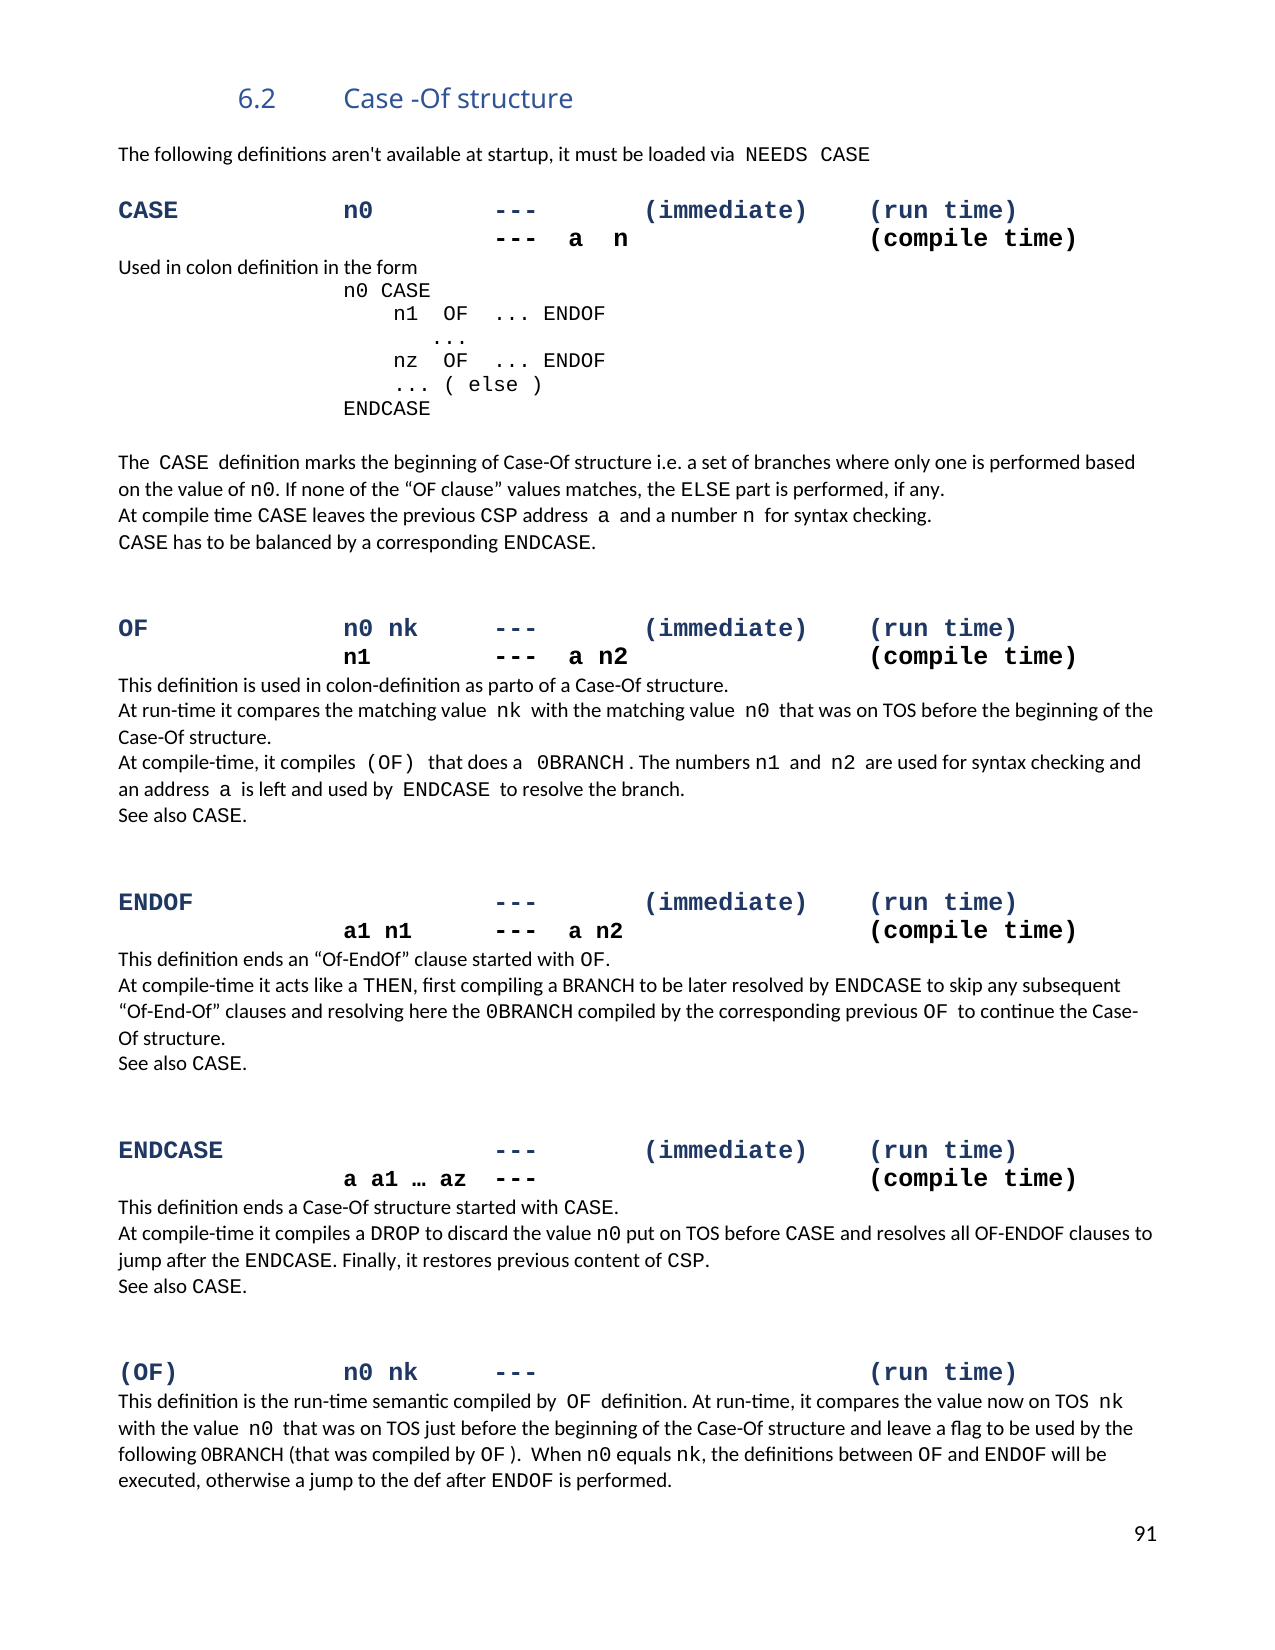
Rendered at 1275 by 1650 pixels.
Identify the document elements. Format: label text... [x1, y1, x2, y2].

text At compile-time it compiles a DROP to discard the value n0 put on TOS before CASE and resolves all OF-ENDOF clauses to jump after the ENDCASE. Finally, it restores previous content of CSP. [118, 1220, 1157, 1273]
text See also CASE. [118, 802, 1157, 829]
text ENDCASE [118, 398, 1157, 421]
text This definition is used in colon-definition as parto of a Case-Of structure. [118, 672, 1157, 698]
subtitle OF n0 nk --- (immediate) (run time) [118, 616, 1157, 644]
text At compile-time it acts like a THEN, first compiling a BRANCH to be later resolved by ENDCASE to skip any subsequent “Of-End-Of” clauses and resolving here the 0BRANCH compiled by the corresponding previous OF to continue the Case-Of structure. [118, 972, 1157, 1051]
text n0 CASE [118, 279, 1157, 303]
text See also CASE. [118, 1273, 1157, 1300]
text The following definitions aren't available at startup, it must be loaded via NEEDS CASE [118, 116, 1157, 168]
text At compile-time, it compiles (OF) that does a 0BRANCH . The numbers n1 and n2 are used for syntax checking and an address a is left and used by ENDCASE to resolve the branch. [118, 749, 1157, 802]
subtitle Case -Of structure [231, 79, 1157, 116]
text At compile time CASE leaves the previous CSP address a and a number n for syntax checking. [118, 502, 1157, 529]
text ... [118, 327, 1157, 351]
text This definition ends a Case-Of structure started with CASE. [118, 1194, 1157, 1220]
subtitle ENDCASE --- (immediate) (run time) [118, 1137, 1157, 1166]
text a1 n1 --- a n2 (compile time) [118, 917, 1157, 946]
text --- a n (compile time) [418, 226, 1157, 254]
subtitle (OF) n0 nk --- (run time) [118, 1360, 1157, 1388]
text Used in colon definition in the form [118, 254, 1157, 279]
subtitle CASE n0 --- (immediate) (run time) [118, 197, 1157, 226]
text CASE has to be balanced by a corresponding ENDCASE. [118, 529, 1157, 555]
text This definition is the run-time semantic compiled by OF definition. At run-time, it compares the value now on TOS nk with the value n0 that was on TOS just before the beginning of the Case-Of structure and leave a flag to be used by the following 0BRANCH (that was compiled by OF ). When n0 equals nk, the definitions between OF and ENDOF will be executed, otherwise a jump to the def after ENDOF is performed. [118, 1388, 1157, 1494]
text a a1 … az --- (compile time) [118, 1166, 1157, 1194]
text This definition ends an “Of-EndOf” clause started with OF. [118, 946, 1157, 972]
text ... ( else ) [118, 374, 1157, 398]
text n1 --- a n2 (compile time) [118, 644, 1157, 672]
text See also CASE. [118, 1051, 1157, 1077]
text nz OF ... ENDOF [118, 351, 1157, 374]
subtitle ENDOF --- (immediate) (run time) [118, 889, 1157, 917]
text At run-time it compares the matching value nk with the matching value n0 that was on TOS before the beginning of the Case-Of structure. [118, 698, 1157, 749]
text The CASE definition marks the beginning of Case-Of structure i.e. a set of branches where only one is performed based on the value of n0. If none of the “OF clause” values matches, the ELSE part is performed, if any. [118, 449, 1157, 502]
text n1 OF ... ENDOF [118, 303, 1157, 327]
